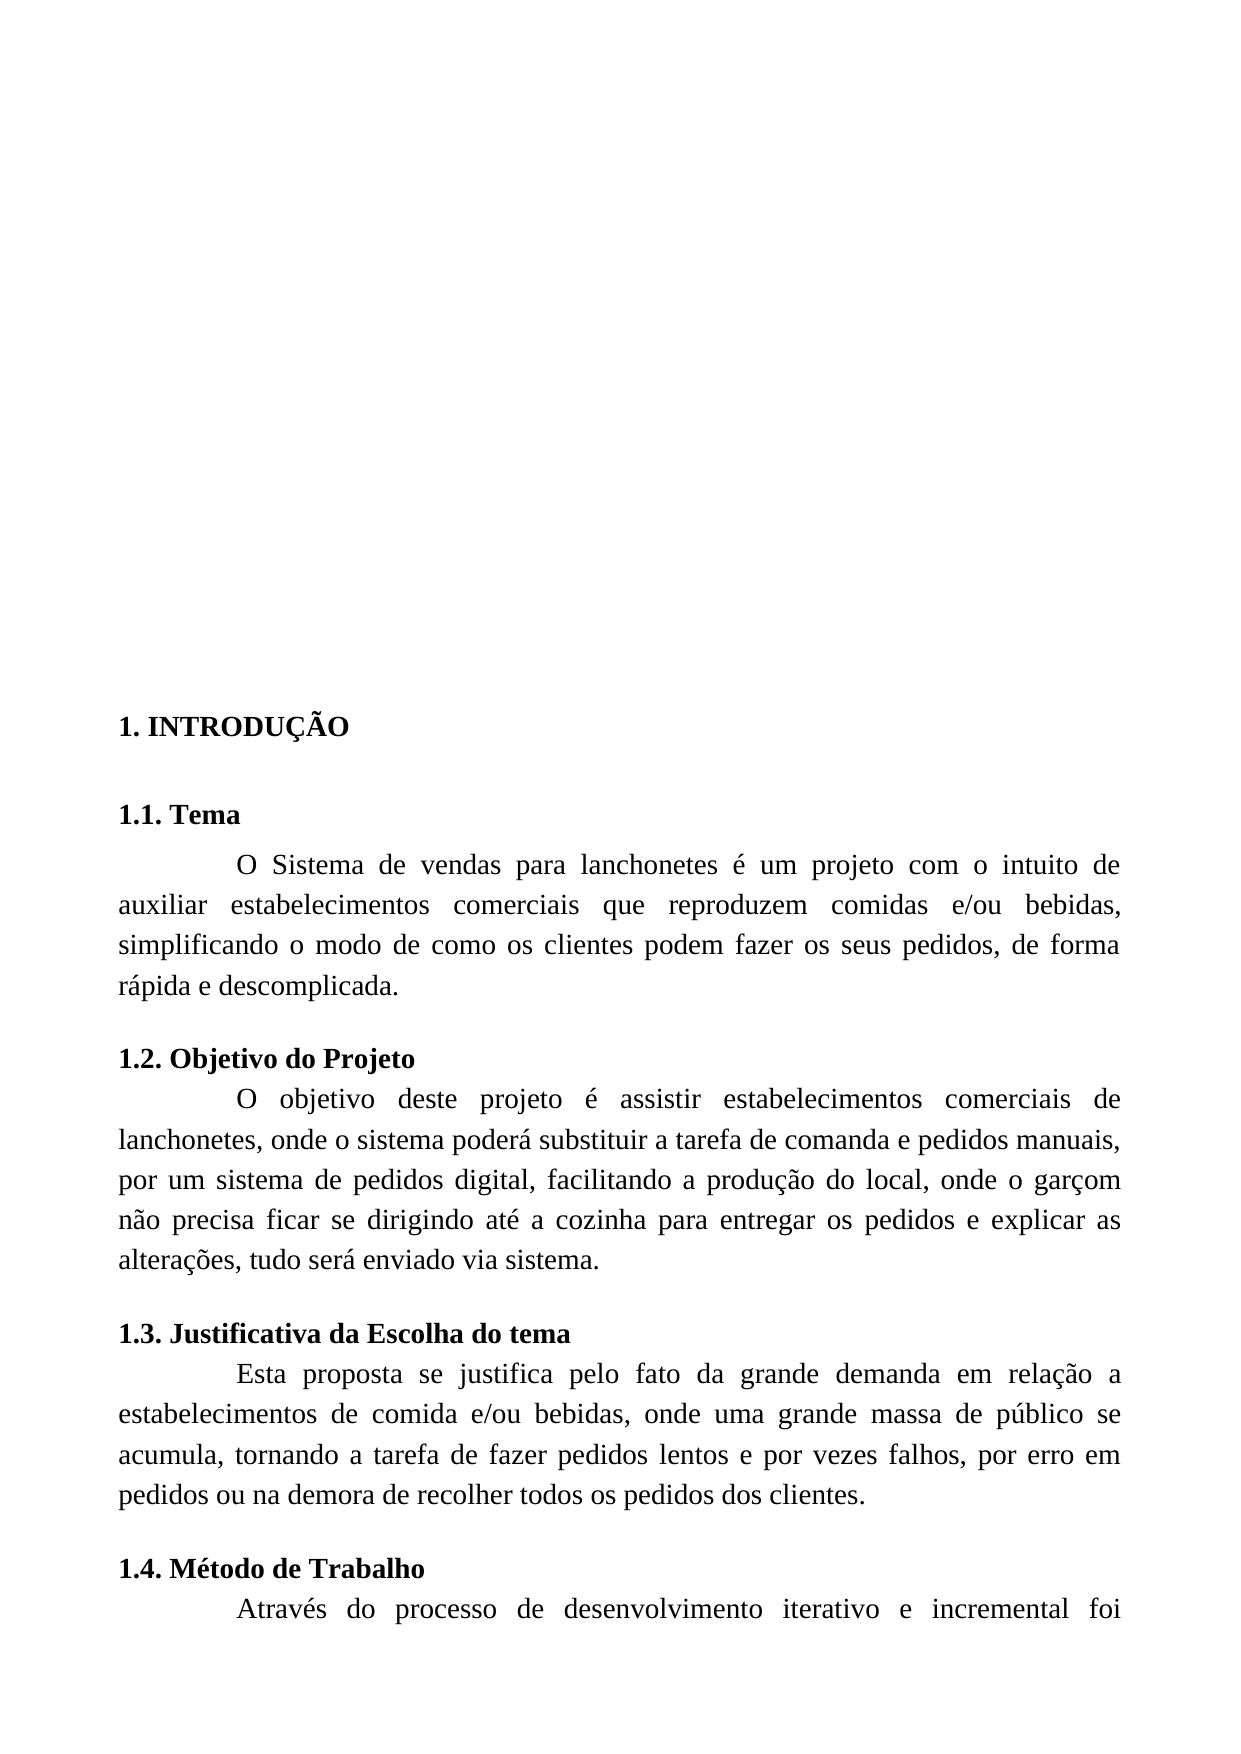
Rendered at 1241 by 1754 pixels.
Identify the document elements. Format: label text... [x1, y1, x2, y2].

text O Sistema de vendas para lanchonetes é um projeto com o intuito de auxiliar estabelecimentos comerciais que reproduzem comidas e/ou bebidas, simplificando o modo de como os clientes podem fazer os seus pedidos, de forma rápida e descomplicada. [118, 847, 1122, 1001]
text 1.2. Objetivo do Projeto [118, 1041, 1122, 1075]
text 1.3. Justificativa da Escolha do tema [118, 1316, 1122, 1350]
text Através do processo de desenvolvimento iterativo e incremental foi [118, 1591, 1122, 1624]
text O objetivo deste projeto é assistir estabelecimentos comerciais de lanchonetes, onde o sistema poderá substituir a tarefa de comanda e pedidos manuais, por um sistema de pedidos digital, facilitando a produção do local, onde o garçom não precisa ficar se dirigindo até a cozinha para entregar os pedidos e explicar as alterações, tudo será enviado via sistema. [118, 1082, 1122, 1276]
text 1.1. Tema [118, 797, 1122, 830]
text 1. INTRODUÇÃO [118, 709, 1122, 742]
text 1.4. Método de Trabalho [118, 1551, 1122, 1584]
text Esta proposta se justifica pelo fato da grande demanda em relação a estabelecimentos de comida e/ou bebidas, onde uma grande massa de público se acumula, tornando a tarefa de fazer pedidos lentos e por vezes falhos, por erro em pedidos ou na demora de recolher todos os pedidos dos clientes. [118, 1356, 1122, 1511]
